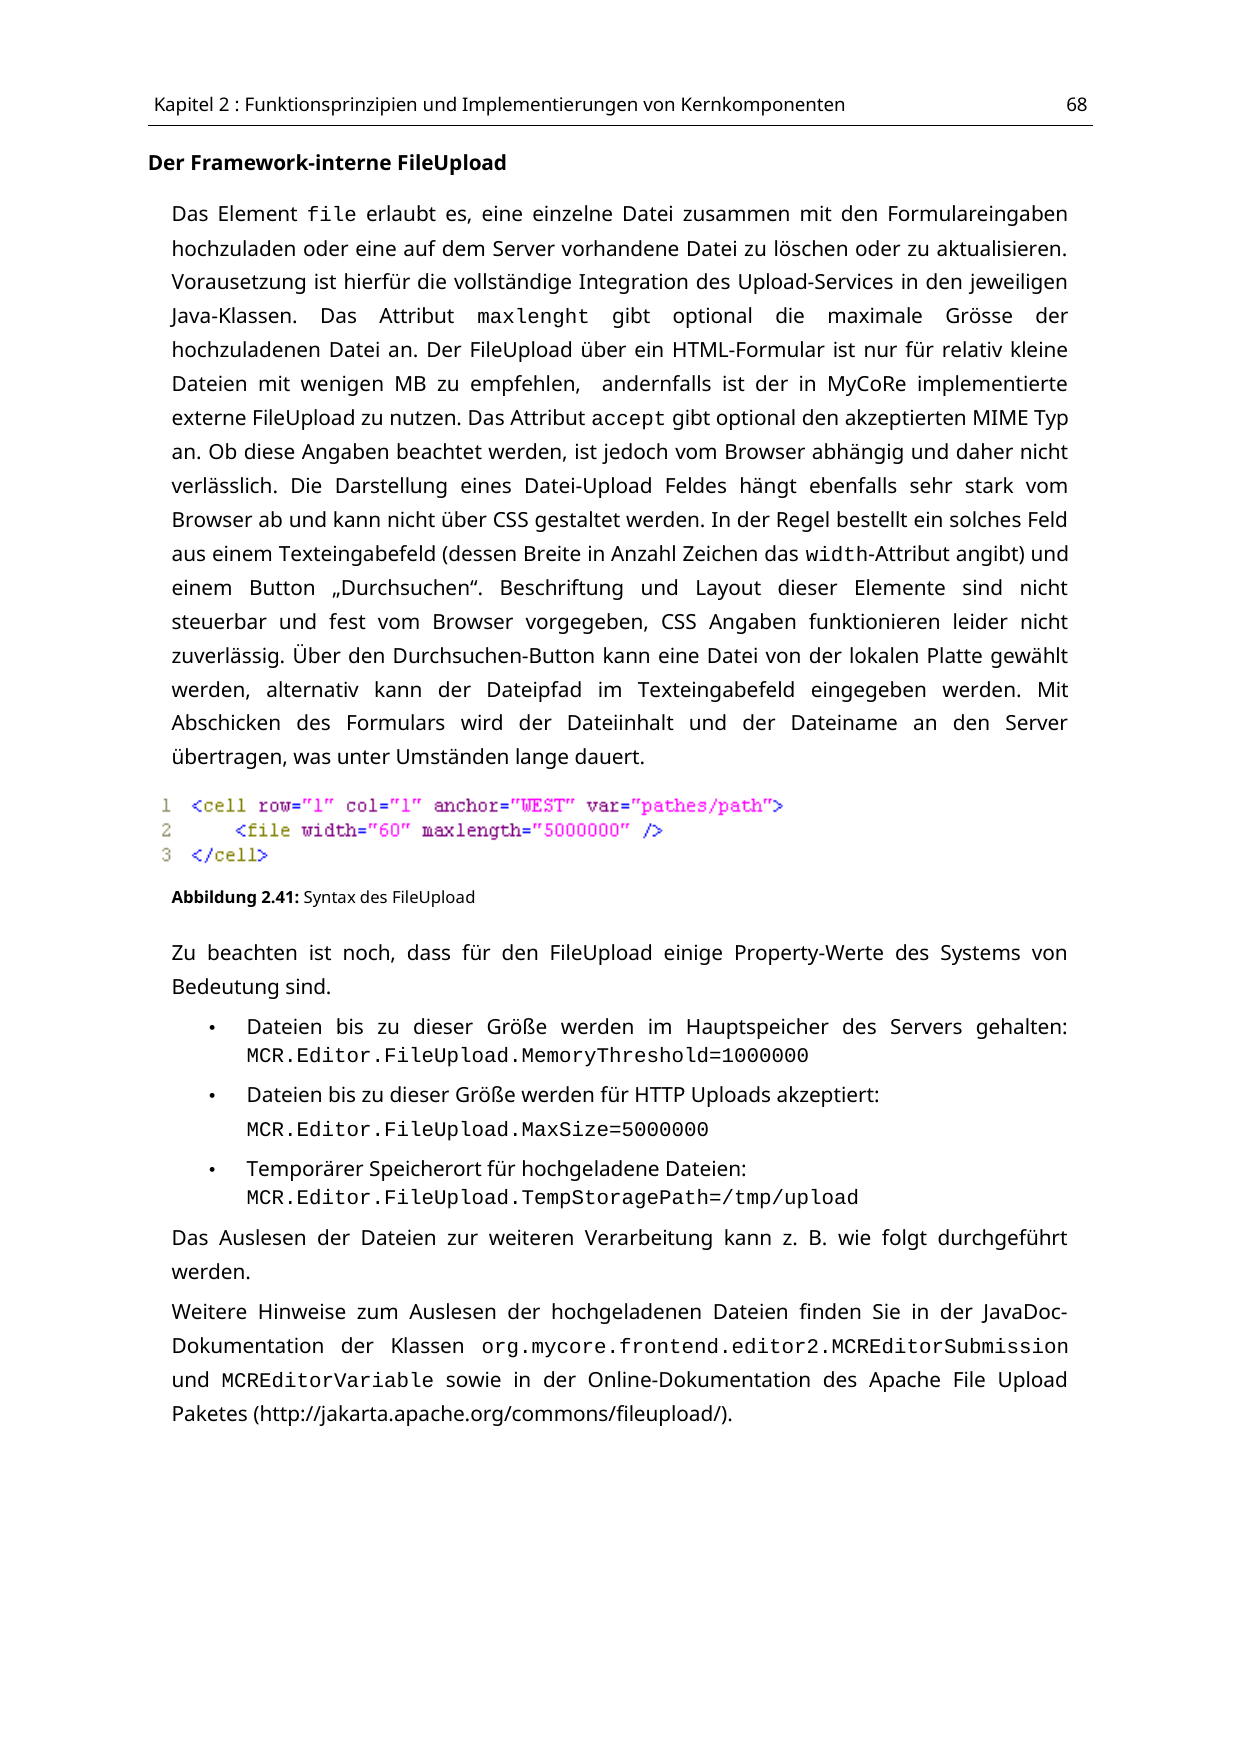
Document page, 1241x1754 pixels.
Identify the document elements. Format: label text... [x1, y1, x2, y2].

text Abbildung 2.41: Syntax des FileUpload [171, 870, 816, 909]
subtitle Der Framework-interne FileUpload [148, 148, 1092, 176]
list Dateien bis zu dieser Größe werden im Hauptspeicher des Servers gehalten: MCR.Editor.FileUpload.MemoryThreshold=1000000 [209, 1012, 1069, 1068]
list Temporärer Speicherort für hochgeladene Dateien: MCR.Editor.FileUpload.TempStoragePath=/tmp/upload [209, 1154, 1069, 1211]
list Dateien bis zu dieser Größe werden für HTTP Uploads akzeptiert: MCR.Editor.FileUpload.MaxSize=5000000 [209, 1080, 1069, 1143]
text Weitere Hinweise zum Auslesen der hochgeladenen Dateien finden Sie in der JavaDoc-Dokumentation der Klassen org.mycore.frontend.editor2.MCREditorSubmission und MCREditorVariable sowie in der Online-Dokumentation des Apache File Upload Paketes (http://jakarta.apache.org/commons/fileupload/). [171, 1297, 1069, 1427]
text Das Auslesen der Dateien zur weiteren Verarbeitung kann z. B. wie folgt durchgeführt werden. [171, 1223, 1069, 1285]
text Zu beachten ist noch, dass für den FileUpload einige Property-Werte des Systems von Bedeutung sind. [148, 782, 1069, 1000]
text Das Element file erlaubt es, eine einzelne Datei zusammen mit den Formulareingaben hochzuladen oder eine auf dem Server vorhandene Datei zu löschen oder zu aktualisieren. Vorausetzung ist hierfür die vollständige Integration des Upload-Services in den jeweiligen Java-Klassen. Das Attribut maxlenght gibt optional die maximale Grösse der hochzuladenen Datei an. Der FileUpload über ein HTML-Formular ist nur für relativ kleine Dateien mit wenigen MB zu empfehlen, andernfalls ist der in MyCoRe implementierte externe FileUpload zu nutzen. Das Attribut accept gibt optional den akzeptierten MIME Typ an. Ob diese Angaben beachtet werden, ist jedoch vom Browser abhängig und daher nicht verlässlich. Die Darstellung eines Datei-Upload Feldes hängt ebenfalls sehr stark vom Browser ab und kann nicht über CSS gestaltet werden. In der Regel bestellt ein solches Feld aus einem Texteingabefeld (dessen Breite in Anzahl Zeichen das width-Attribut angibt) und einem Button „Durchsuchen“. Beschriftung und Layout dieser Elemente sind nicht steuerbar und fest vom Browser vorgegeben, CSS Angaben funktionieren leider nicht zuverlässig. Über den Durchsuchen-Button kann eine Datei von der lokalen Platte gewählt werden, alternativ kann der Dateipfad im Texteingabefeld eingegeben werden. Mit Abschicken des Formulars wird der Dateiinhalt und der Dateiname an den Server übertragen, was unter Umständen lange dauert. [171, 199, 1069, 771]
